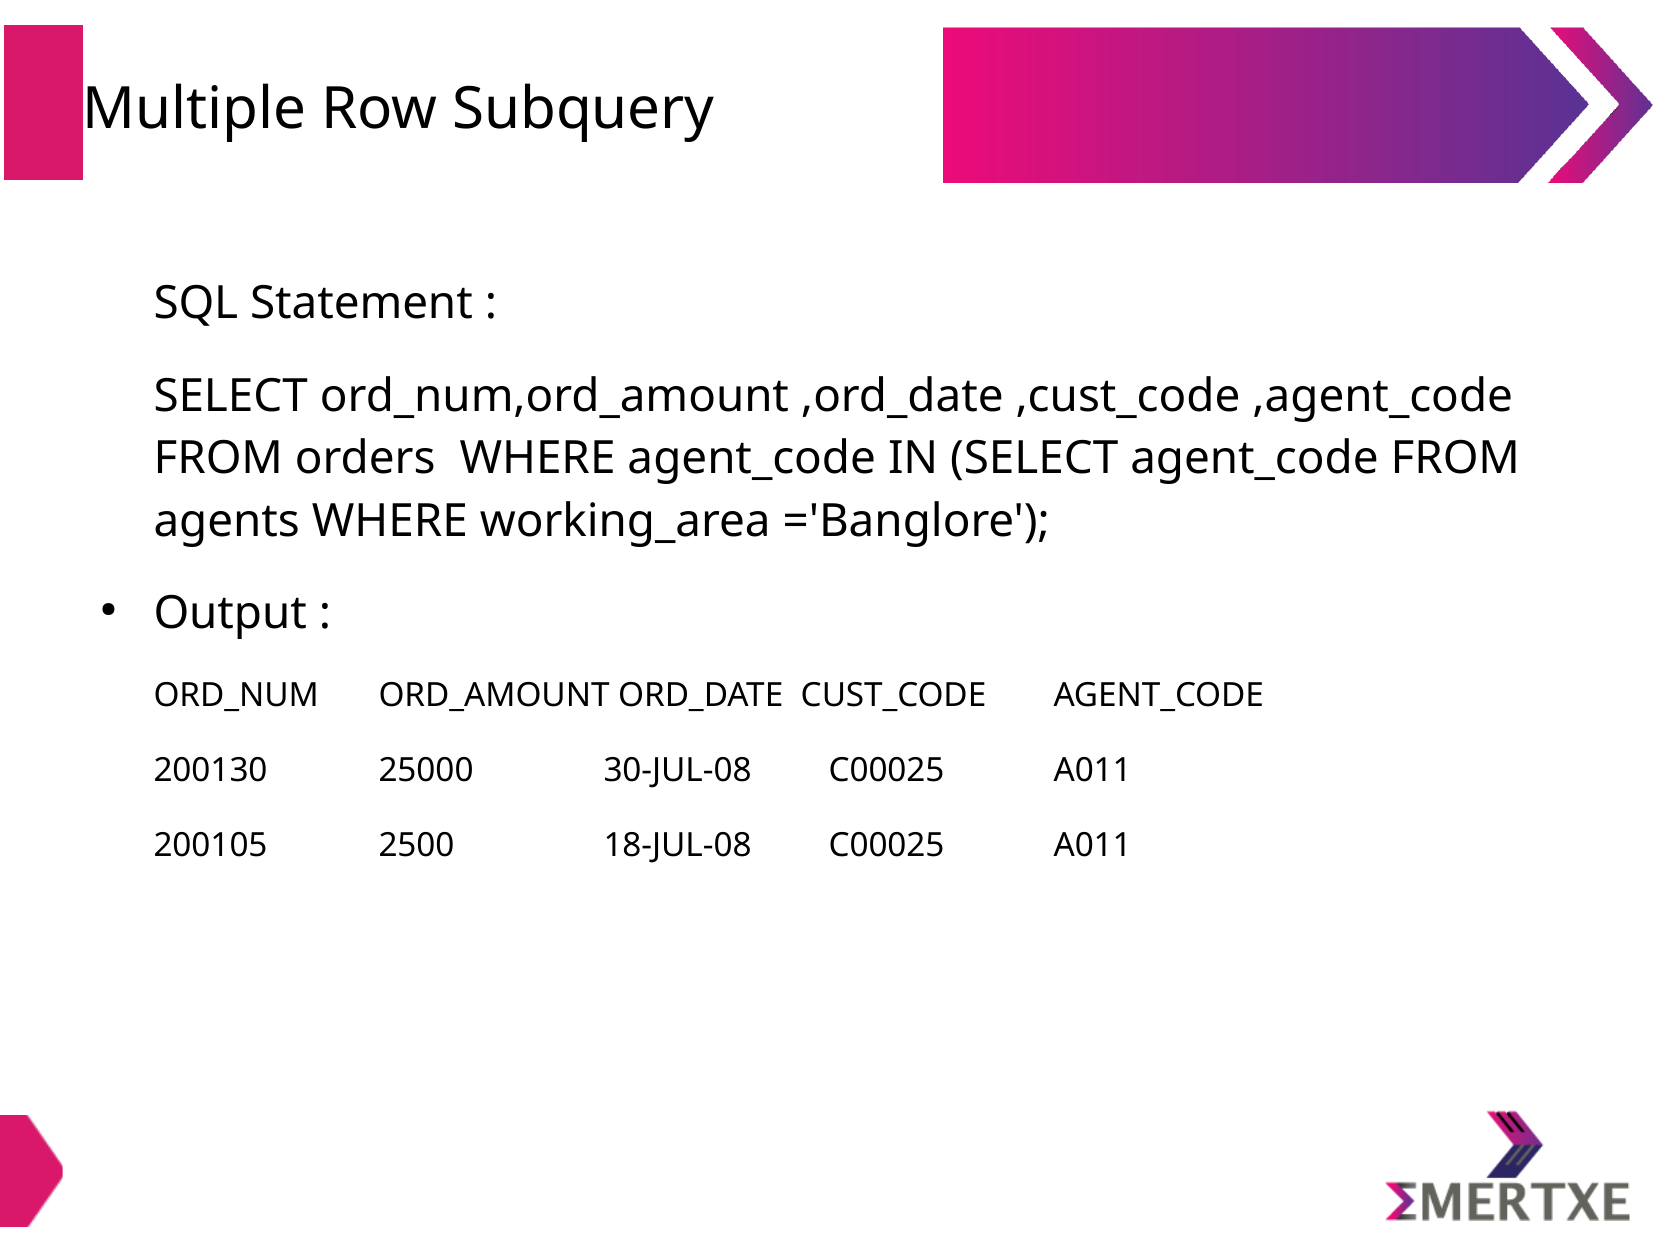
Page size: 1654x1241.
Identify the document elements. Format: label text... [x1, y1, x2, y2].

title Multiple Row Subquery [82, 2, 1571, 210]
picture [1571, 27, 1653, 183]
picture [1385, 1107, 1631, 1221]
list SQL Statement : SELECT ord_num,ord_amount ,ord_date ,cust_code ,agent_code FROM orders WHERE agent_code IN (SELECT agent_code FROM agents WHERE working_area ='Banglore'); Output : ORD_NUM ORD_AMOUNT ORD_DATE CUST_CODE AGENT_CODE 200130 25000 30-JUL-08 C00025 A011 200105 2500 18-JUL-08 C00025 A011 [82, 270, 1571, 1010]
